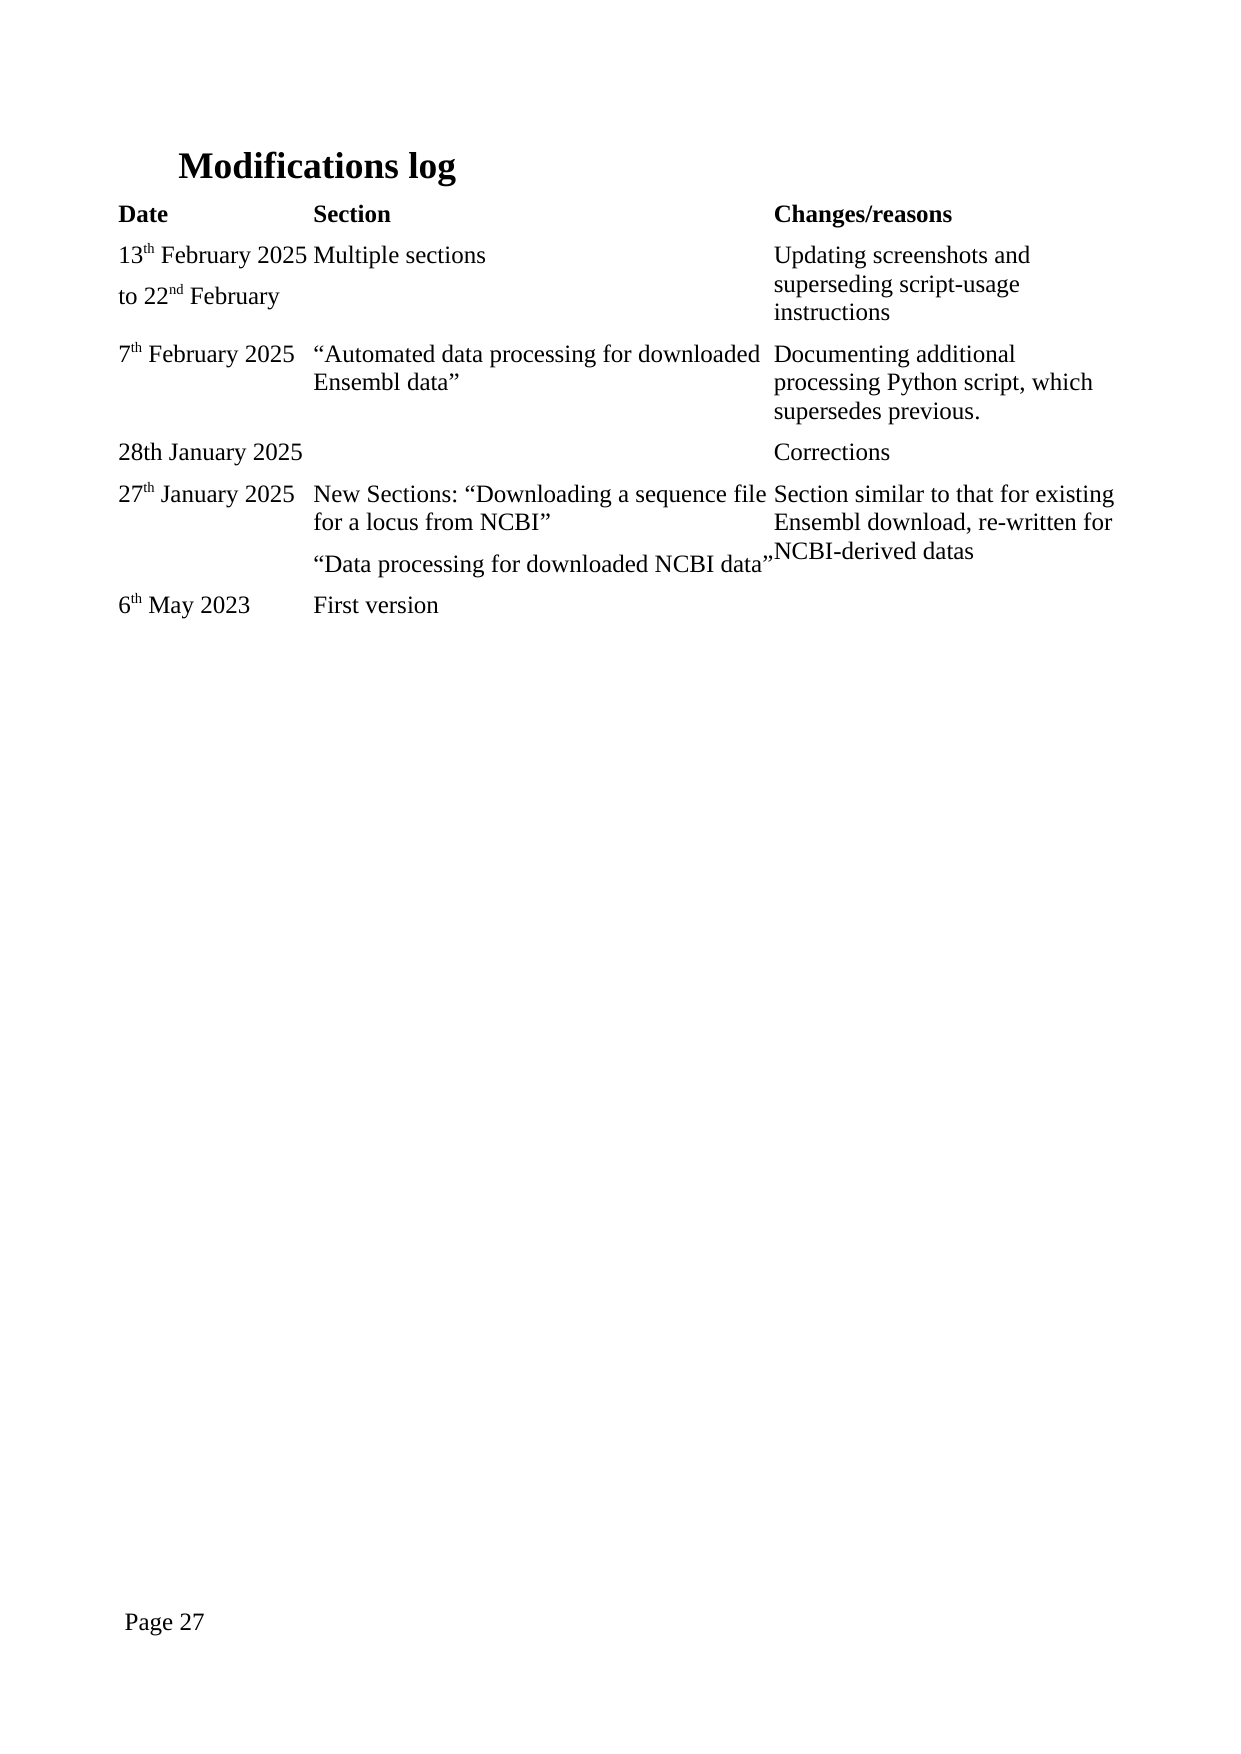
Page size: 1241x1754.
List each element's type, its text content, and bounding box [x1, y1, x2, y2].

table_cell [774, 590, 1122, 631]
table_cell Corrections [774, 438, 1122, 479]
table_cell 7th February 2025 [118, 339, 313, 437]
table_cell 28th January 2025 [118, 438, 313, 479]
table_cell Section similar to that for existing Ensembl download, re-written for NCBI-derived datas [774, 479, 1122, 590]
table_header Section [313, 199, 773, 240]
table_cell First version [313, 590, 773, 631]
table_header Changes/reasons [774, 199, 1122, 240]
table_cell 6th May 2023 [118, 590, 313, 631]
table_cell Multiple sections [313, 240, 773, 339]
table_cell 27th January 2025 [118, 479, 313, 590]
subtitle Modifications log [118, 143, 1122, 186]
table_cell [313, 438, 773, 479]
table_cell Documenting additional processing Python script, which supersedes previous. [774, 339, 1122, 437]
table_cell 13th February 2025 to 22nd February [118, 240, 313, 339]
table_cell Updating screenshots and superseding script-usage instructions [774, 240, 1122, 339]
table_cell New Sections: “Downloading a sequence file for a locus from NCBI” “Data processing for downloaded NCBI data” [313, 479, 773, 590]
table_cell “Automated data processing for downloaded Ensembl data” [313, 339, 773, 437]
table_header Date [118, 199, 313, 240]
